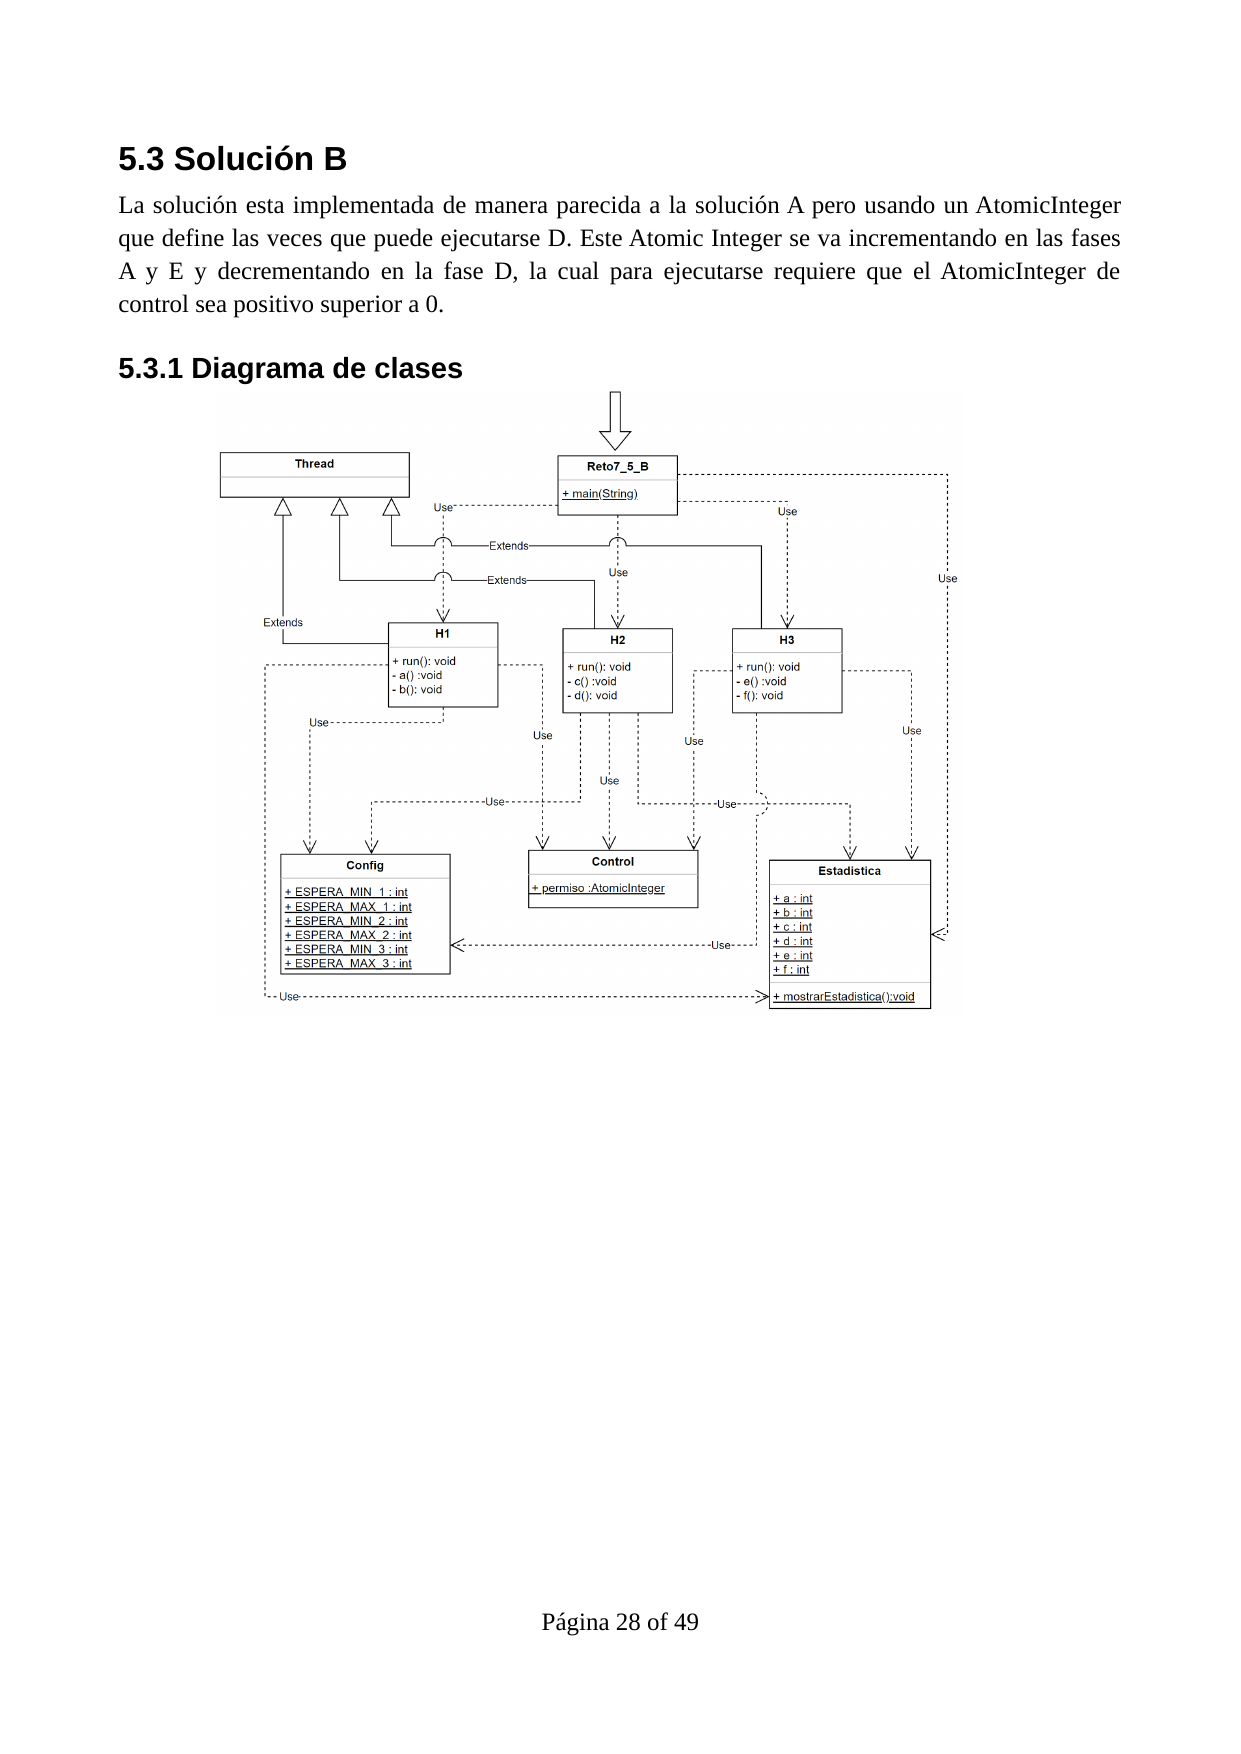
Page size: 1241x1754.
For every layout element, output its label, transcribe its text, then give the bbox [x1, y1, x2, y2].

subtitle 5.3.1 Diagrama de clases [118, 351, 1122, 385]
picture [215, 387, 966, 1018]
text La solución esta implementada de manera parecida a la solución A pero usando un AtomicInteger que define las veces que puede ejecutarse D. Este Atomic Integer se va incrementando en las fases A y E y decrementando en la fase D, la cual para ejecutarse requiere que el AtomicInteger de control sea positivo superior a 0. [118, 190, 1122, 318]
subtitle 5.3 Solución B [118, 139, 1122, 177]
